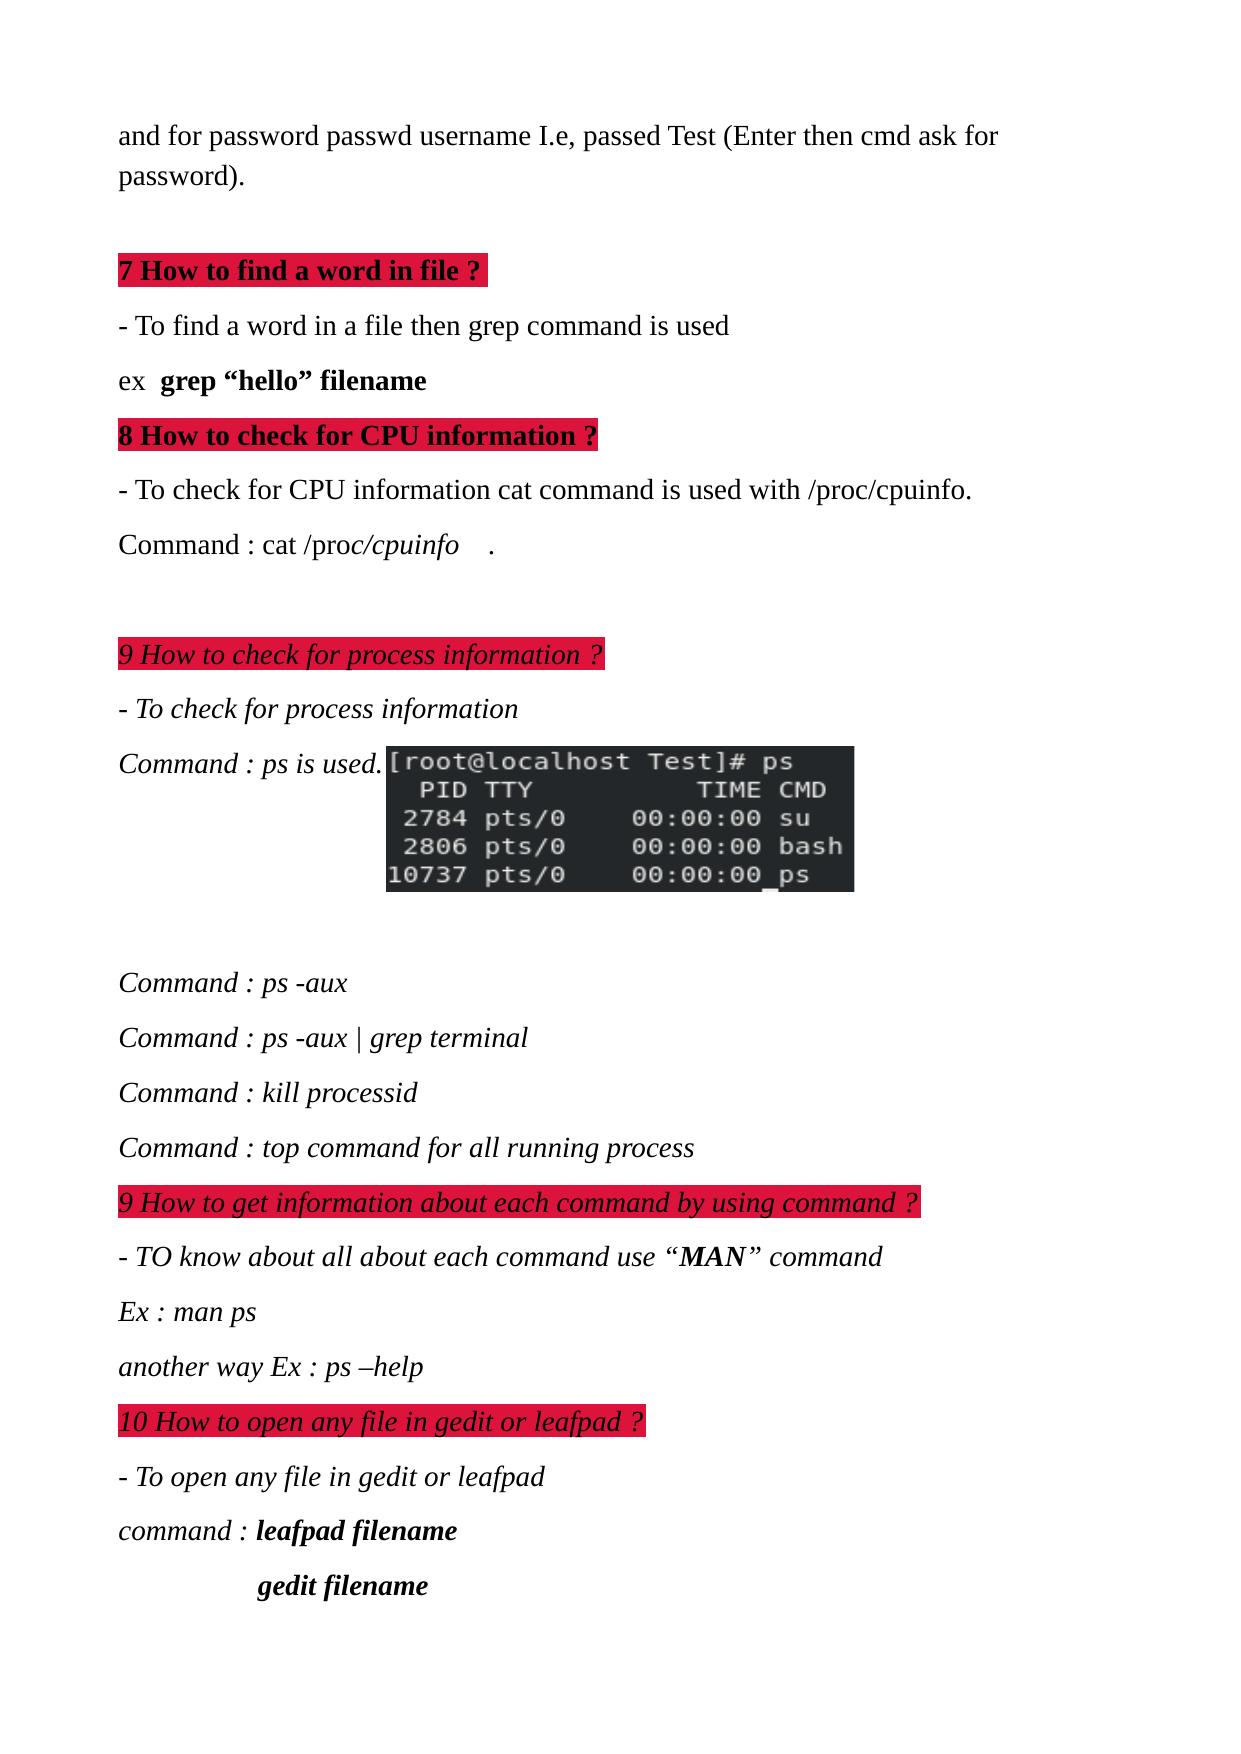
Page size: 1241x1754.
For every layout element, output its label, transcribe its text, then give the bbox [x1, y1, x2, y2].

text 7 How to find a word in file ? [118, 253, 1122, 287]
text gedit filename [118, 1568, 1122, 1602]
text Command : ps -aux [118, 966, 1122, 999]
text - To check for process information [118, 692, 1122, 725]
text Command : cat /proc/cpuinfo . [118, 527, 1122, 561]
text and for password passwd username I.e, passed Test (Enter then cmd ask for password). [118, 118, 1122, 232]
text 10 How to open any file in gedit or leafpad ? [118, 1404, 1122, 1437]
text Ex : man ps [118, 1294, 1122, 1328]
text - To open any file in gedit or leafpad [118, 1459, 1122, 1492]
text 8 How to check for CPU information ? [118, 418, 1122, 451]
text Command : ps -aux | grep terminal [118, 1020, 1122, 1054]
text another way Ex : ps –help [118, 1349, 1122, 1383]
text Command : kill processid [118, 1075, 1122, 1109]
text - To find a word in a file then grep command is used [118, 308, 1122, 342]
text - To check for CPU information cat command is used with /proc/cpuinfo. [118, 472, 1122, 506]
text Command : top command for all running process [118, 1130, 1122, 1163]
text ex grep “hello” filename [118, 363, 1122, 396]
text 9 How to get information about each command by using command ? [118, 1185, 1122, 1218]
text Command : ps is used. [118, 746, 386, 780]
text - TO know about all about each command use “MAN” command [118, 1239, 1122, 1273]
text command : leafpad filename [118, 1513, 1122, 1547]
text [855, 746, 1122, 780]
text 9 How to check for process information ? [118, 637, 1122, 670]
picture [386, 746, 855, 892]
